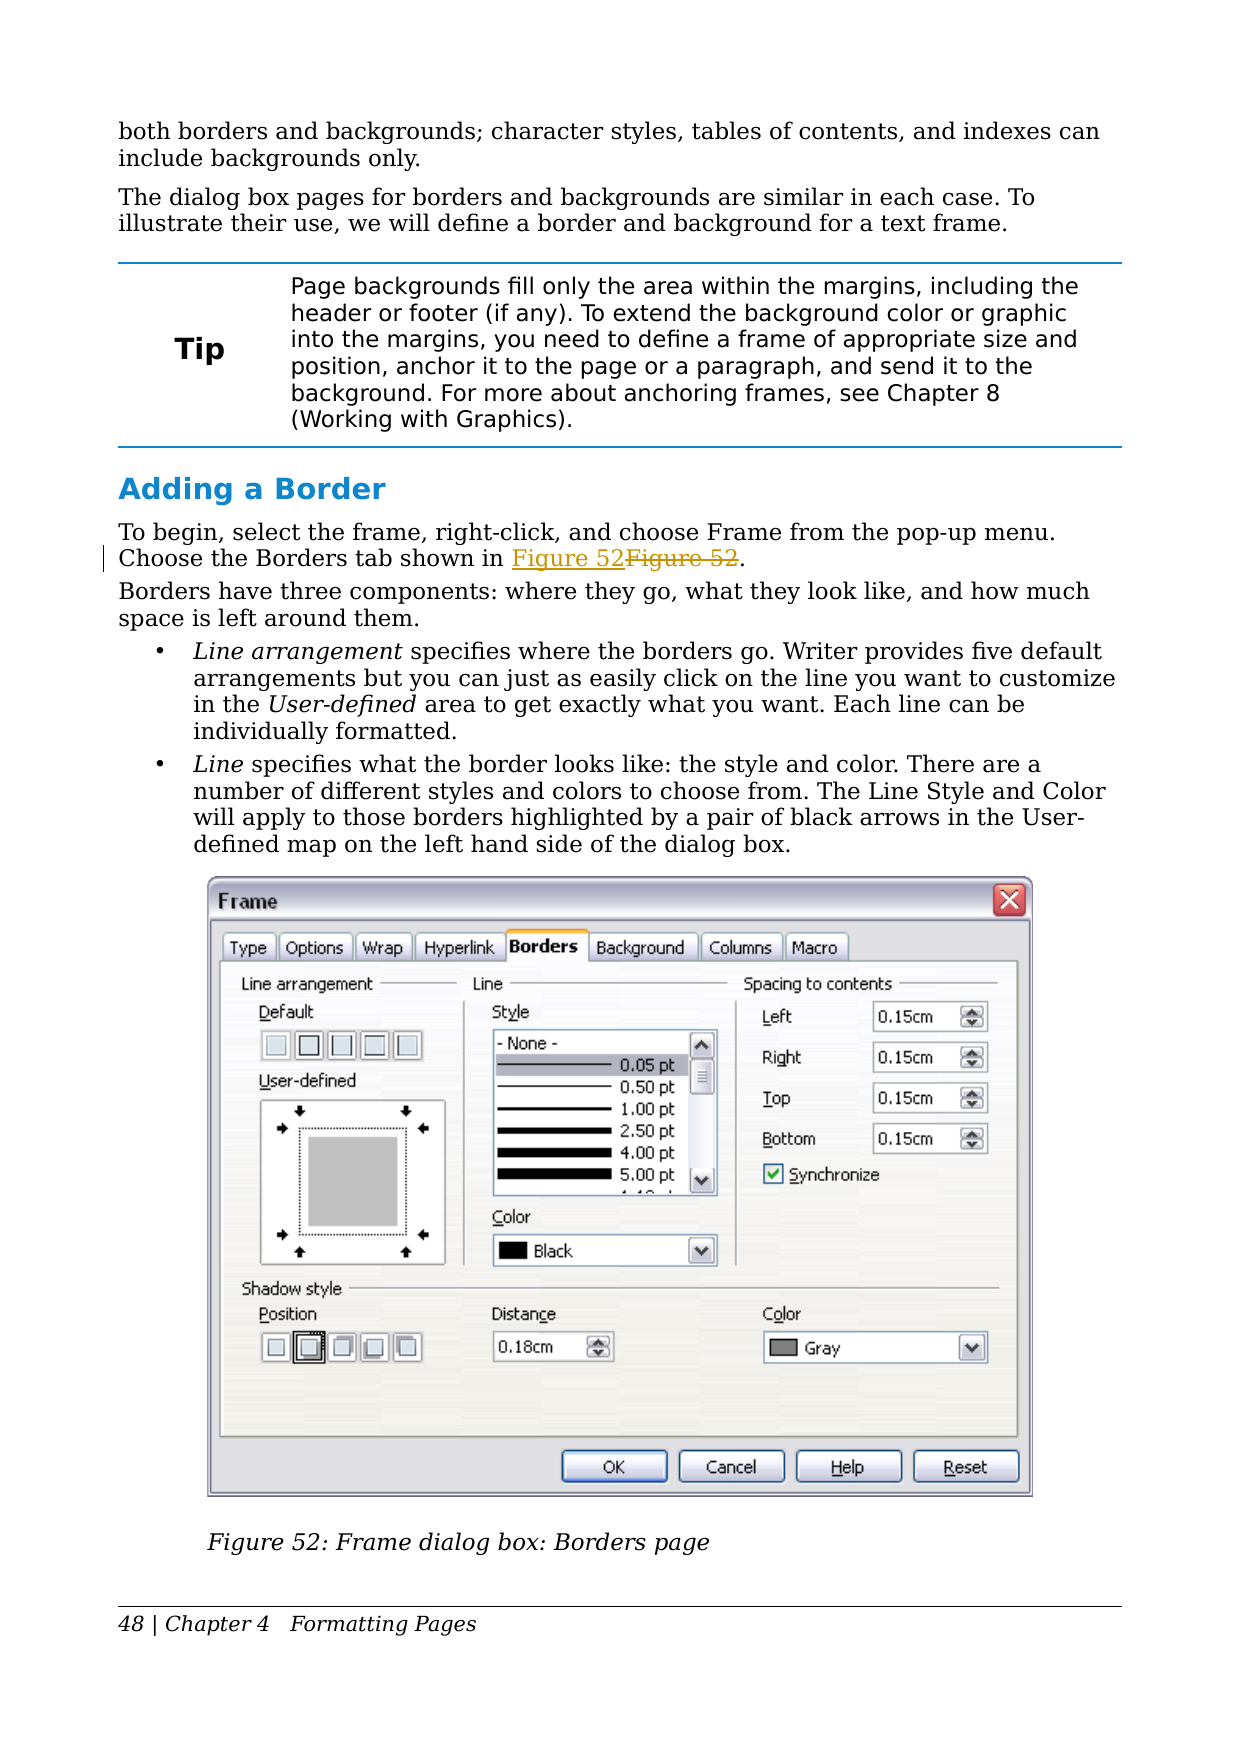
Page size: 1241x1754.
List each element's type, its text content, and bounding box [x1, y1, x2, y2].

text both borders and backgrounds; character styles, tables of contents, and indexes can include backgrounds only. [118, 118, 1122, 171]
table_header Tip [118, 264, 281, 446]
list To begin, select the frame, right-click, and choose Frame from the pop-up menu. Choose the Borders tab shown in Figure 52. [118, 519, 1122, 572]
text The dialog box pages for borders and backgrounds are similar in each case. To illustrate their use, we will define a border and background for a text frame. [118, 184, 1122, 237]
list Line arrangement specifies where the borders go. Writer provides five default arrangements but you can just as easily click on the line you want to customize in the User-defined area to get exactly what you want. Each line can be individually formatted. [156, 638, 1122, 745]
picture [207, 876, 1033, 1497]
list Borders have three components: where they go, what they look like, and how much space is left around them. [118, 578, 1122, 632]
list Line specifies what the border looks like: the style and color. There are a number of different styles and colors to choose from. The Line Style and Color will apply to those borders highlighted by a pair of black arrows in the User-defined map on the left hand side of the dialog box. [156, 751, 1122, 858]
table_header Page backgrounds fill only the area within the margins, including the header or footer (if any). To extend the background color or graphic into the margins, you need to define a frame of appropriate size and position, anchor it to the page or a paragraph, and send it to the background. For more about anchoring frames, see Chapter 8 (Working with Graphics). [281, 264, 1122, 446]
text Figure 52: Frame dialog box: Borders page [207, 1529, 1033, 1556]
subtitle Adding a Border [118, 472, 1122, 506]
